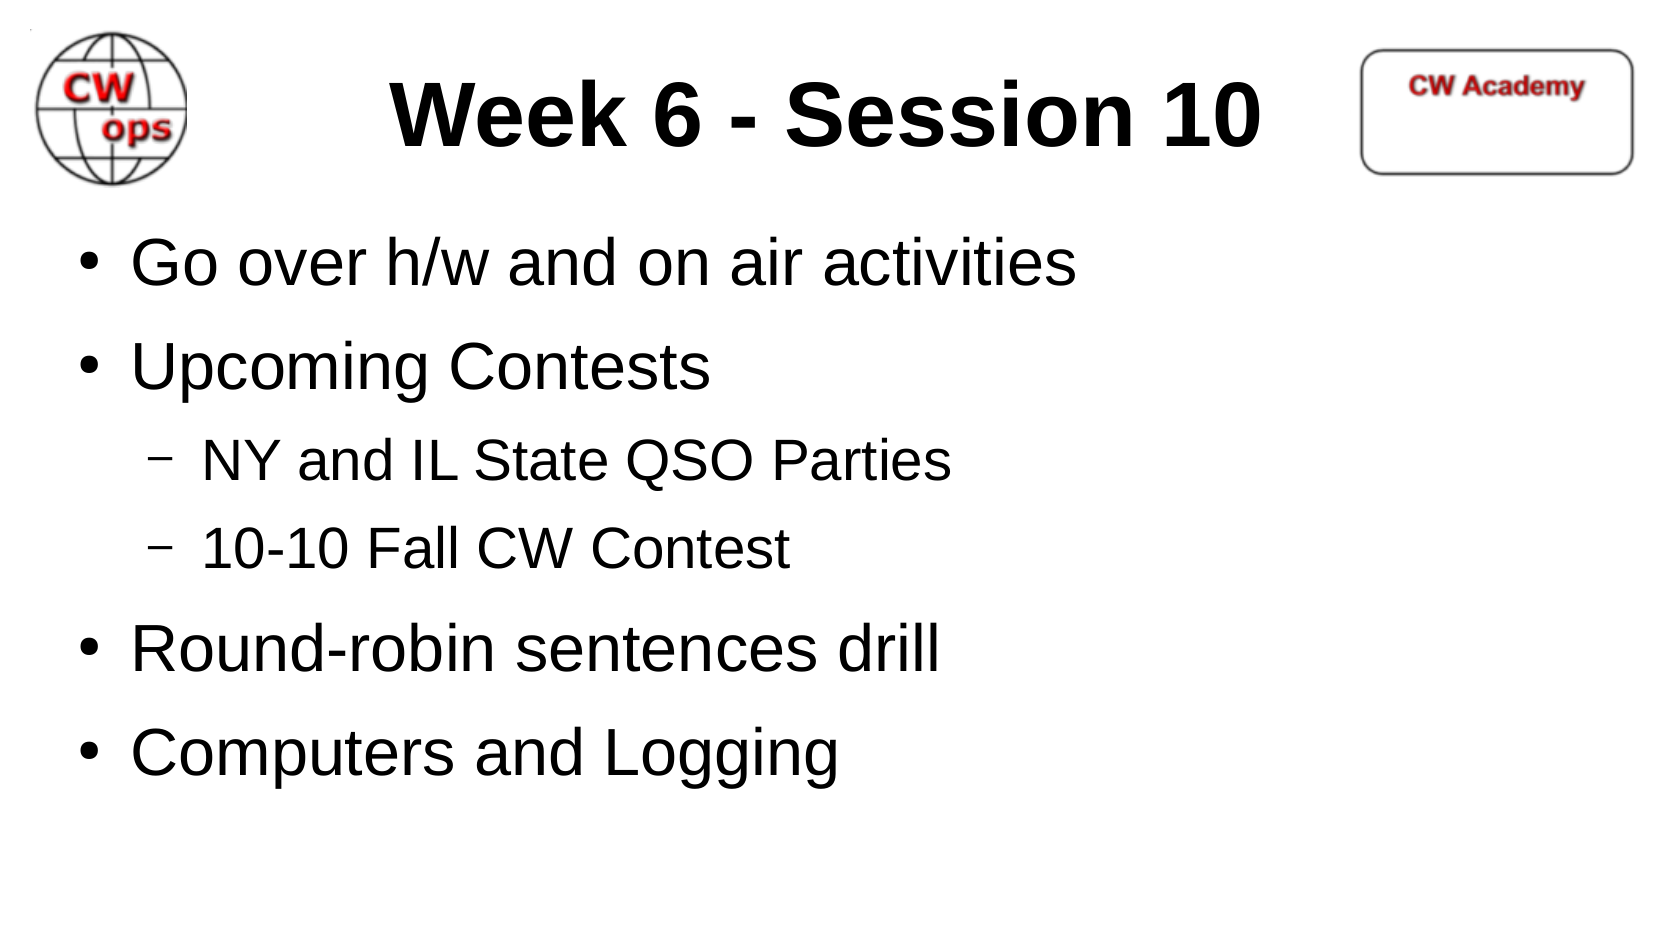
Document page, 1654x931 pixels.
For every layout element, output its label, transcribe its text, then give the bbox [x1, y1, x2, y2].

picture [30, 29, 187, 194]
title Week 6 - Session 10 [82, 37, 1571, 193]
list Go over h/w and on air activities Upcoming Contests NY and IL State QSO Parties 10-10 Fall CW Contest Round-robin sentences drill Computers and Logging [59, 225, 1601, 915]
picture [1571, 37, 1640, 186]
